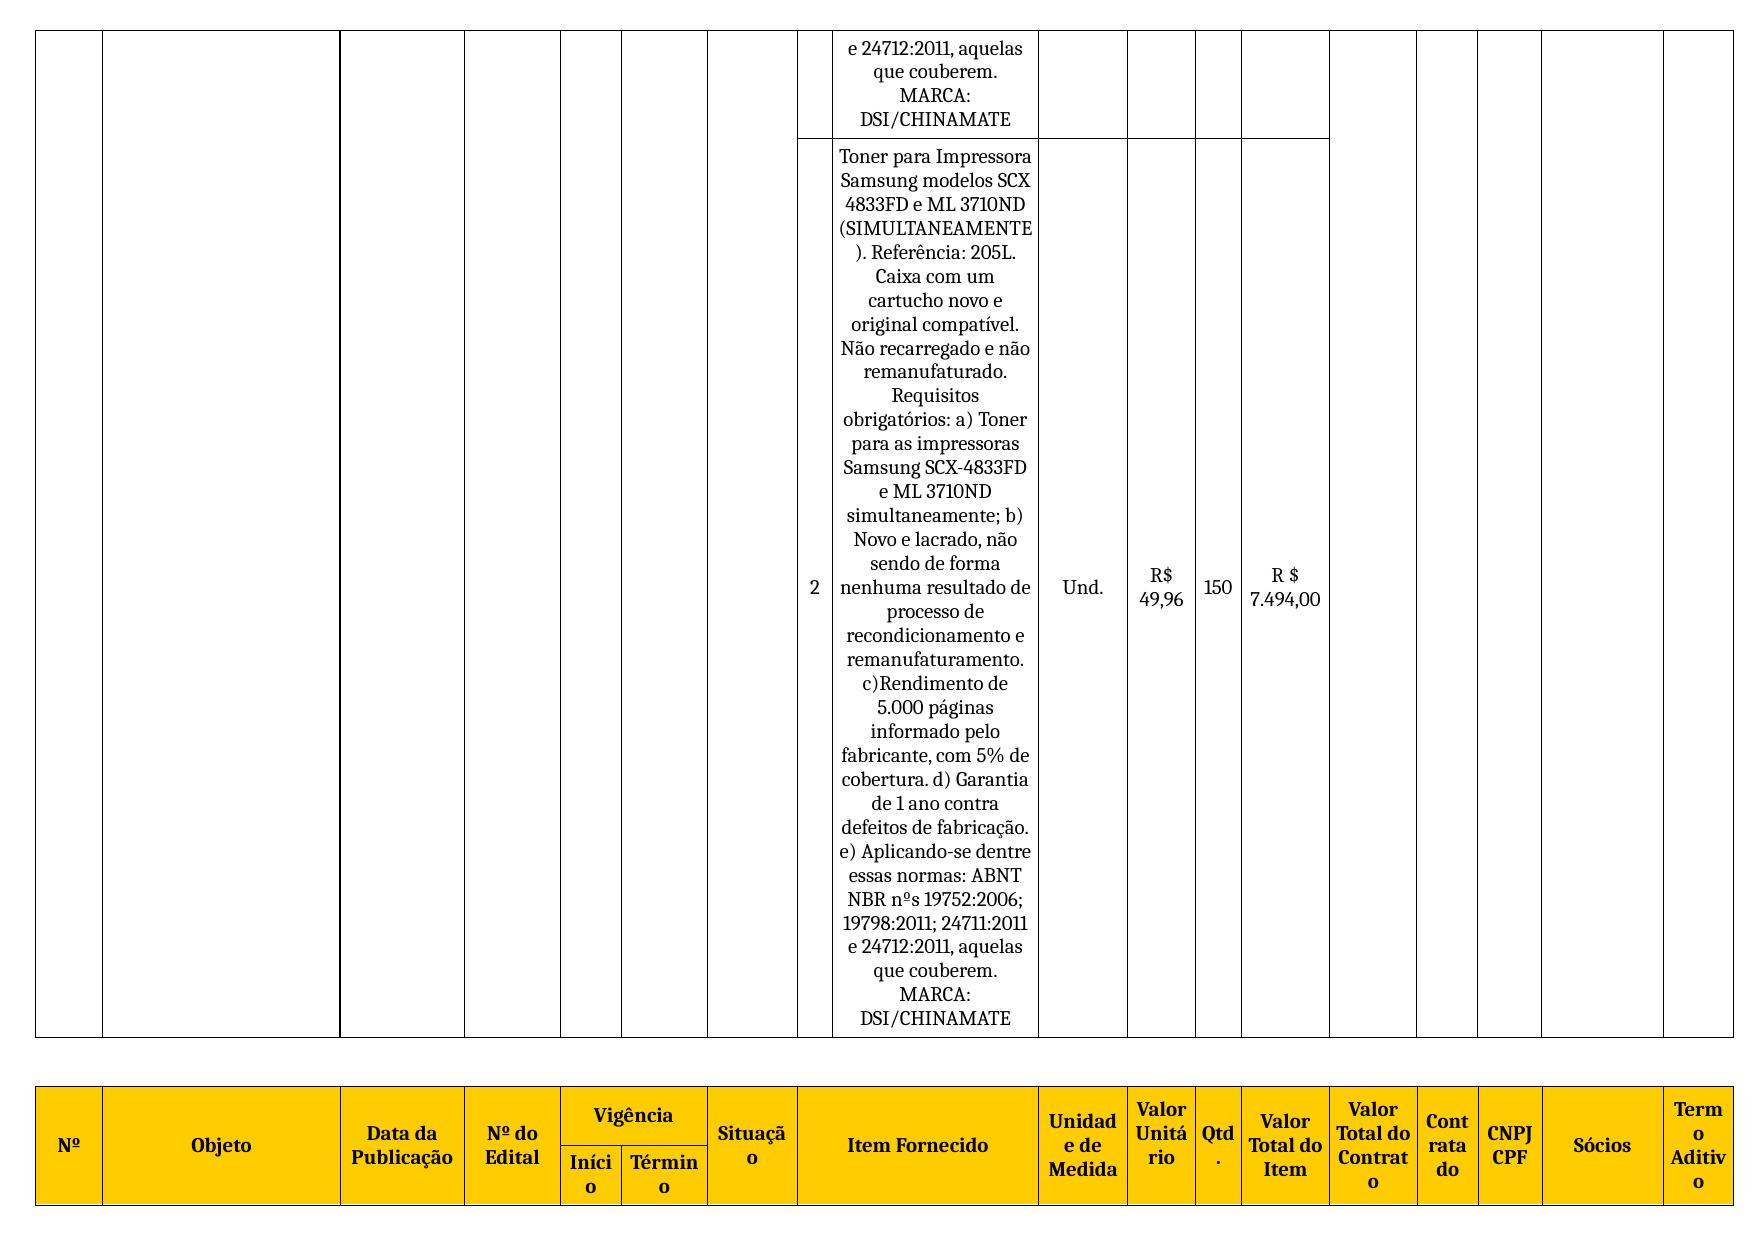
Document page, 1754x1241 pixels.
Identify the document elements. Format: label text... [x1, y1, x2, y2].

table_cell 2 [798, 139, 832, 1037]
table_cell [36, 31, 102, 1037]
table_header Unidade de Medida [1039, 1087, 1127, 1204]
table_header Contratado [1418, 1087, 1478, 1204]
table_cell [798, 31, 832, 138]
table_cell Toner para Impressora Samsung modelos SCX 4833FD e ML 3710ND (SIMULTANEAMENTE). Referência: 205L. Caixa com um cartucho novo e original compatível. Não recarregado e não remanufaturado. Requisitos obrigatórios: a) Toner para as impressoras Samsung SCX-4833FD e ML 3710ND simultaneamente; b) Novo e lacrado, não sendo de forma nenhuma resultado de processo de recondicionamento e remanufaturamento. c)Rendimento de 5.000 páginas informado pelo fabricante, com 5% de cobertura. d) Garantia de 1 ano contra defeitos de fabricação. e) Aplicando-se dentre essas normas: ABNT NBR nºs 19752:2006; 19798:2011; 24711:2011 e 24712:2011, aquelas que couberem. MARCA: DSI/CHINAMATE [833, 139, 1038, 1037]
table_header Qtd. [1196, 1087, 1241, 1204]
table_cell [1478, 31, 1541, 1037]
table_cell [1242, 31, 1329, 138]
table_cell Término [622, 1146, 707, 1204]
table_header Valor Total do Item [1242, 1087, 1329, 1204]
table_header Nº do Edital [465, 1087, 560, 1204]
table_header CNPJ CPF [1479, 1087, 1542, 1204]
table_cell R$ 49,96 [1128, 139, 1195, 1037]
table_header Nº [36, 1087, 102, 1204]
table_cell [1330, 31, 1416, 1037]
table_cell [708, 31, 797, 1037]
table_header Data da Publicação [341, 1087, 464, 1204]
table_cell Und. [1039, 139, 1127, 1037]
table_header Valor Total do Contrato [1330, 1087, 1417, 1204]
table_cell [561, 31, 621, 1037]
table_cell e 24712:2011, aquelas que couberem. MARCA: DSI/CHINAMATE [833, 31, 1038, 138]
table_header Situação [708, 1087, 797, 1204]
table_header Objeto [103, 1087, 340, 1204]
table_cell [622, 31, 707, 1037]
table_header Item Fornecido [798, 1087, 1038, 1204]
table_cell R $ 7.494,00 [1242, 139, 1329, 1037]
table_cell [103, 31, 339, 1037]
table_cell Início [561, 1146, 621, 1204]
table_cell [341, 31, 464, 1037]
table_cell [1664, 31, 1733, 1037]
table_cell [1039, 31, 1127, 138]
table_header Vigência [561, 1087, 707, 1145]
table_cell [465, 31, 560, 1037]
table_cell [1128, 31, 1195, 138]
table_cell [1542, 31, 1663, 1037]
table_header Termo Aditivo [1664, 1087, 1733, 1204]
table_cell [1196, 31, 1241, 138]
table_header Valor Unitário [1128, 1087, 1195, 1204]
table_header Sócios [1543, 1087, 1663, 1204]
table_cell [1417, 31, 1477, 1037]
table_cell 150 [1196, 139, 1241, 1037]
